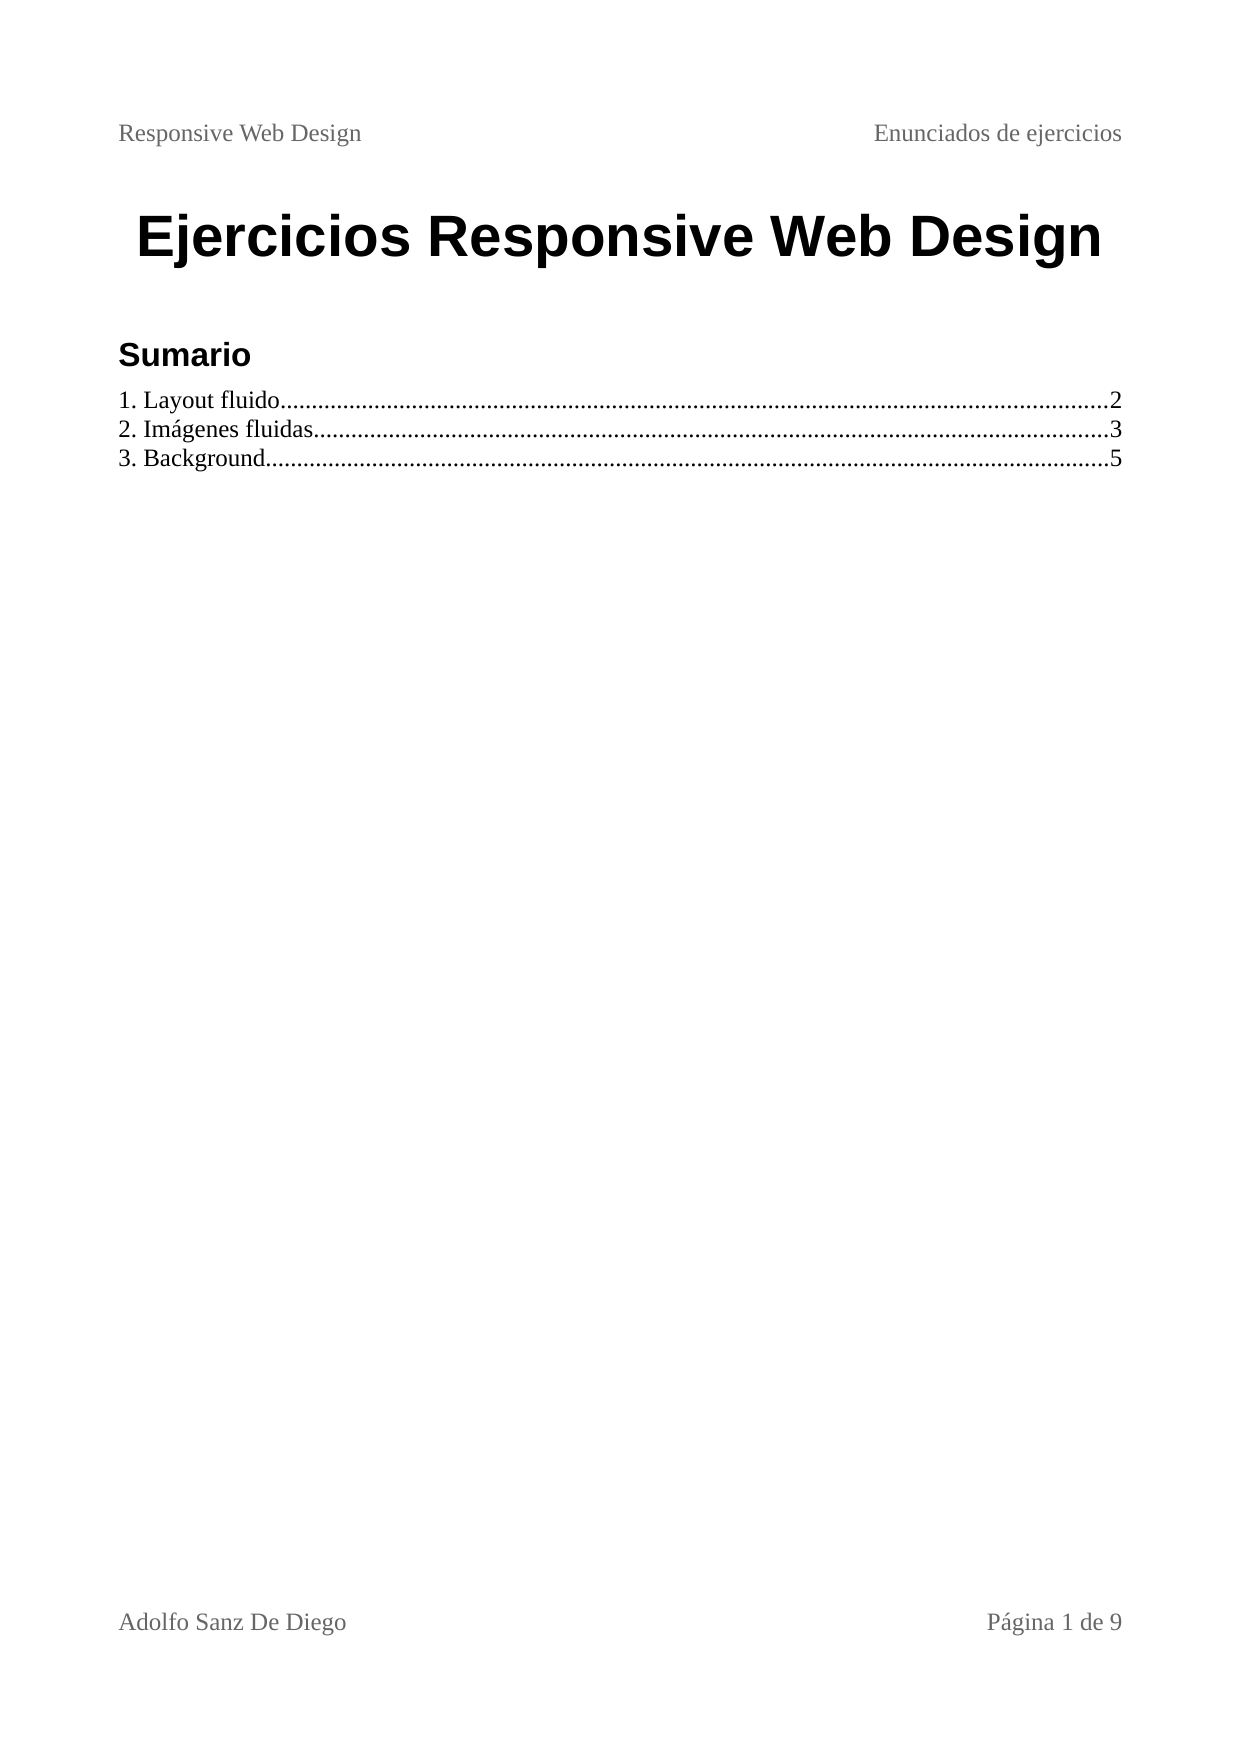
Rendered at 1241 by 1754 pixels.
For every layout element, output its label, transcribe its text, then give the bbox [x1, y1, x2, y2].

subtitle Sumario [118, 335, 1122, 373]
text 2. Imágenes fluidas 3 [118, 414, 1122, 443]
text 1. Layout fluido 2 [118, 386, 1122, 414]
text 3. Background 5 [118, 443, 1122, 472]
title Ejercicios Responsive Web Design [118, 201, 1122, 268]
